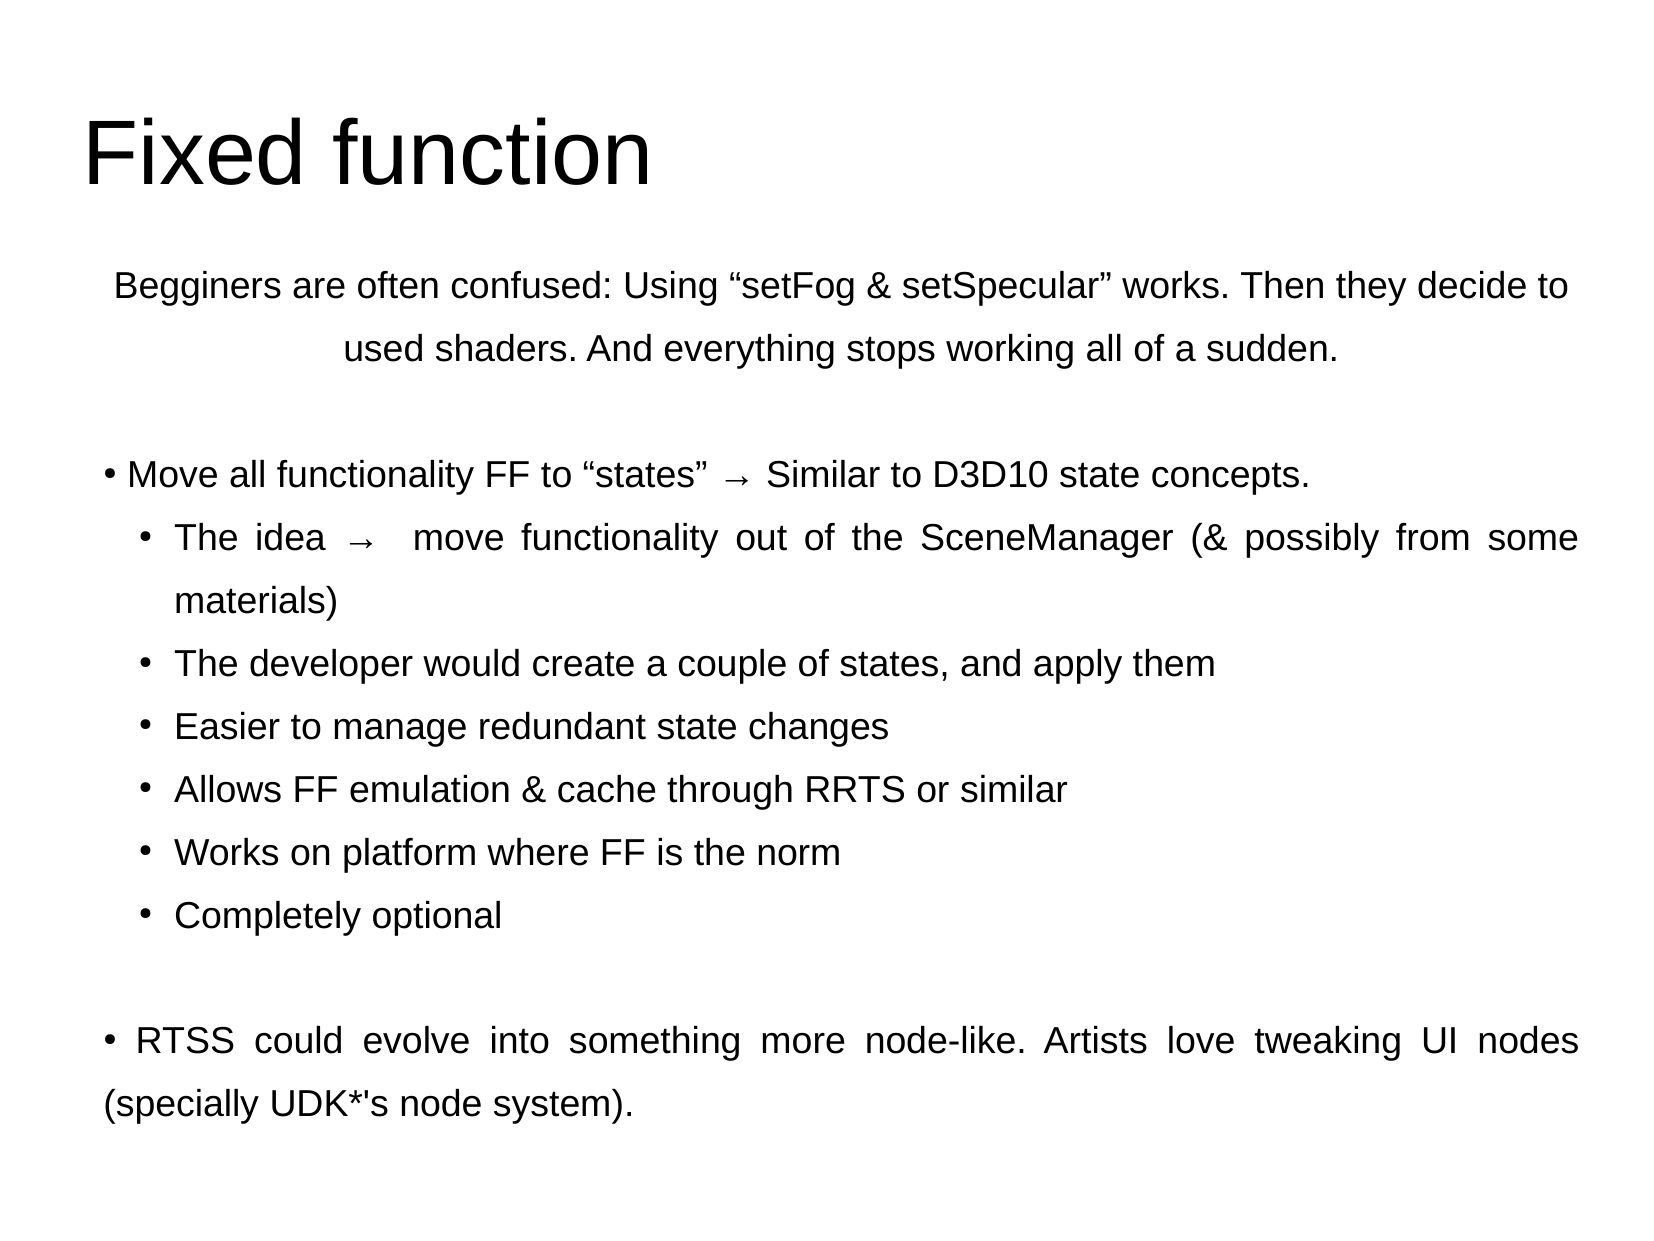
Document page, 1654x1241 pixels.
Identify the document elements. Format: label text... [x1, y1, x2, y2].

text_box Begginers are often confused: Using “setFog & setSpecular” works. Then they decide to used shaders. And everything stops working all of a sudden. Move all functionality FF to “states” → Similar to D3D10 state concepts. The idea → move functionality out of the SceneManager (& possibly from some materials) The developer would create a couple of states, and apply them Easier to manage redundant state changes Allows FF emulation & cache through RRTS or similar Works on platform where FF is the norm Completely optional RTSS could evolve into something more node-like. Artists love tweaking UI nodes (specially UDK*'s node system). [88, 236, 1595, 1114]
title Fixed function [82, 49, 1571, 257]
